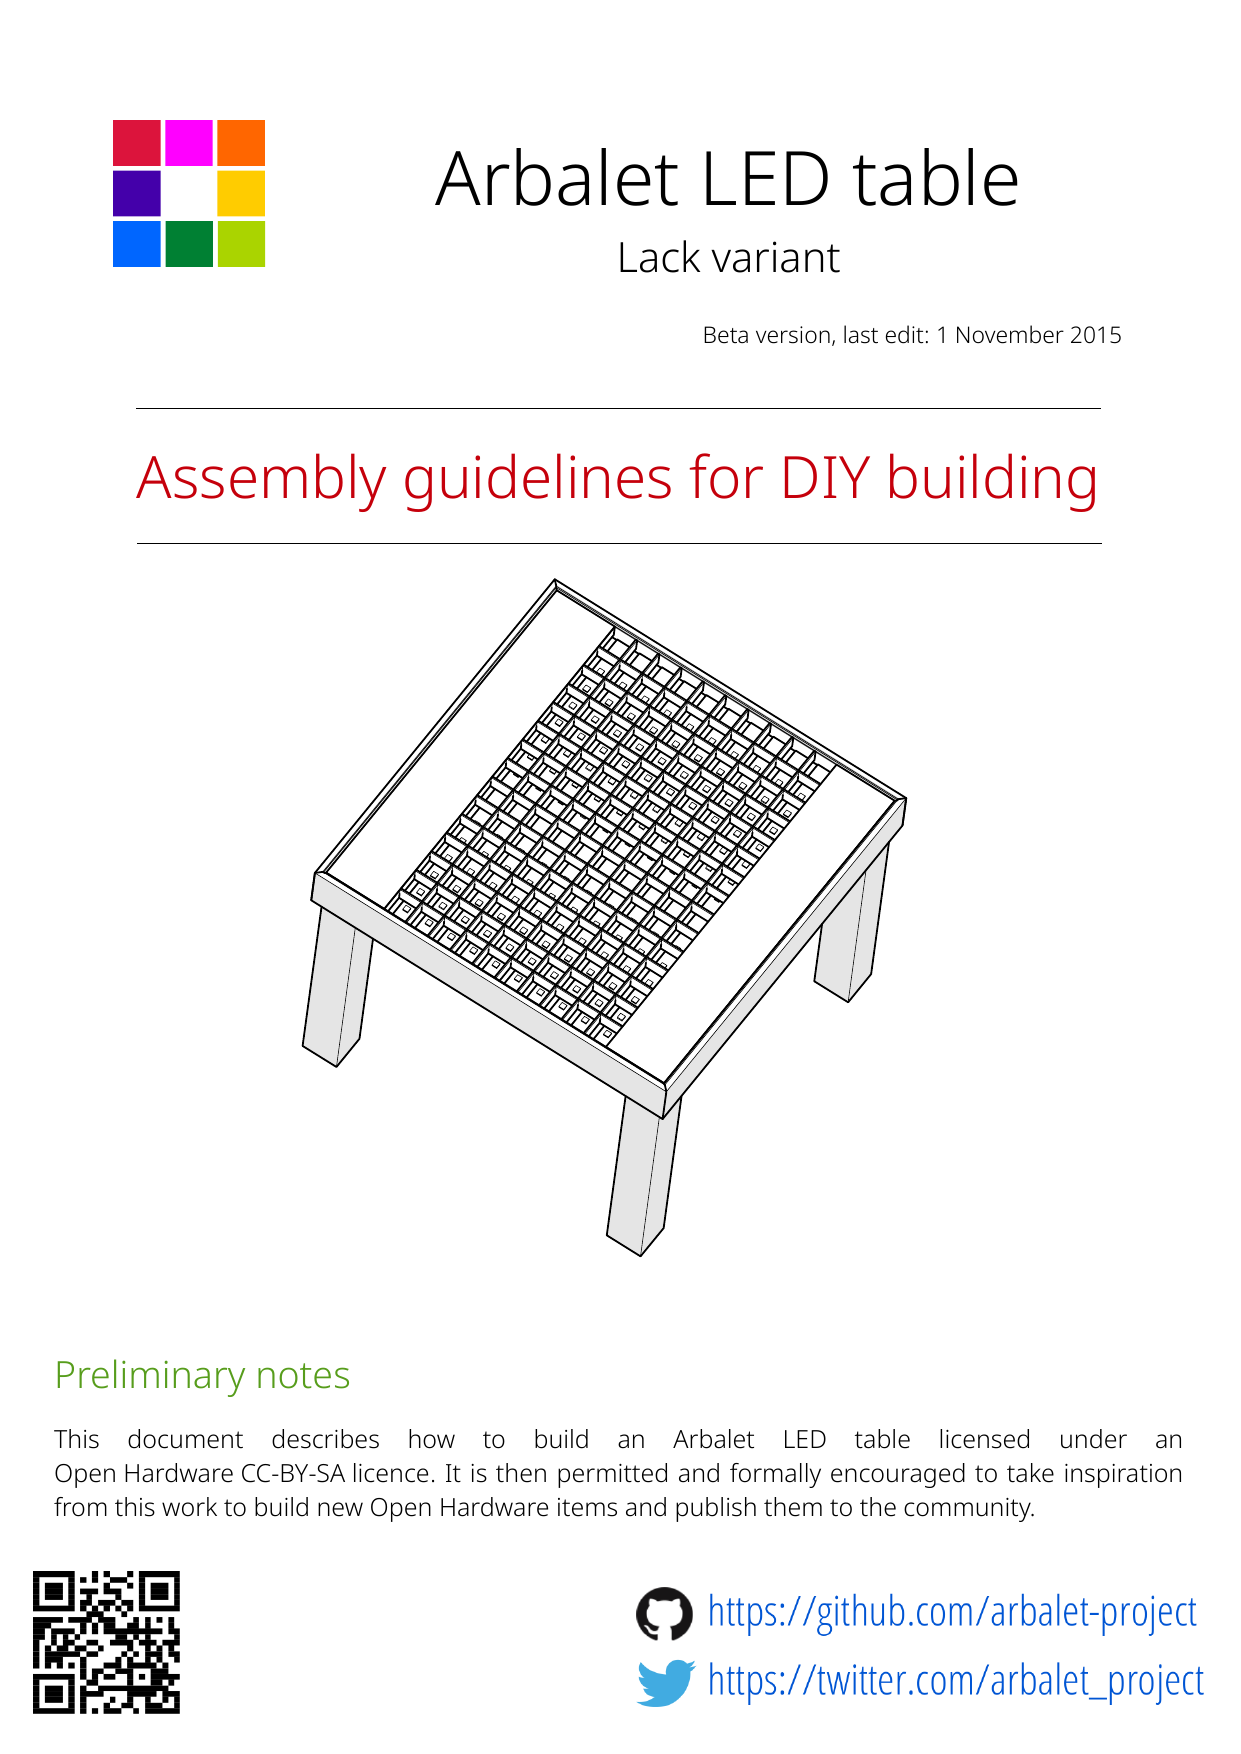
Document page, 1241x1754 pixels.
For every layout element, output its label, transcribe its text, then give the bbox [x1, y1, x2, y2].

picture [33, 1571, 180, 1714]
picture [636, 1587, 1204, 1707]
text Beta version, last edit: 1 November 2015 [118, 319, 1122, 351]
